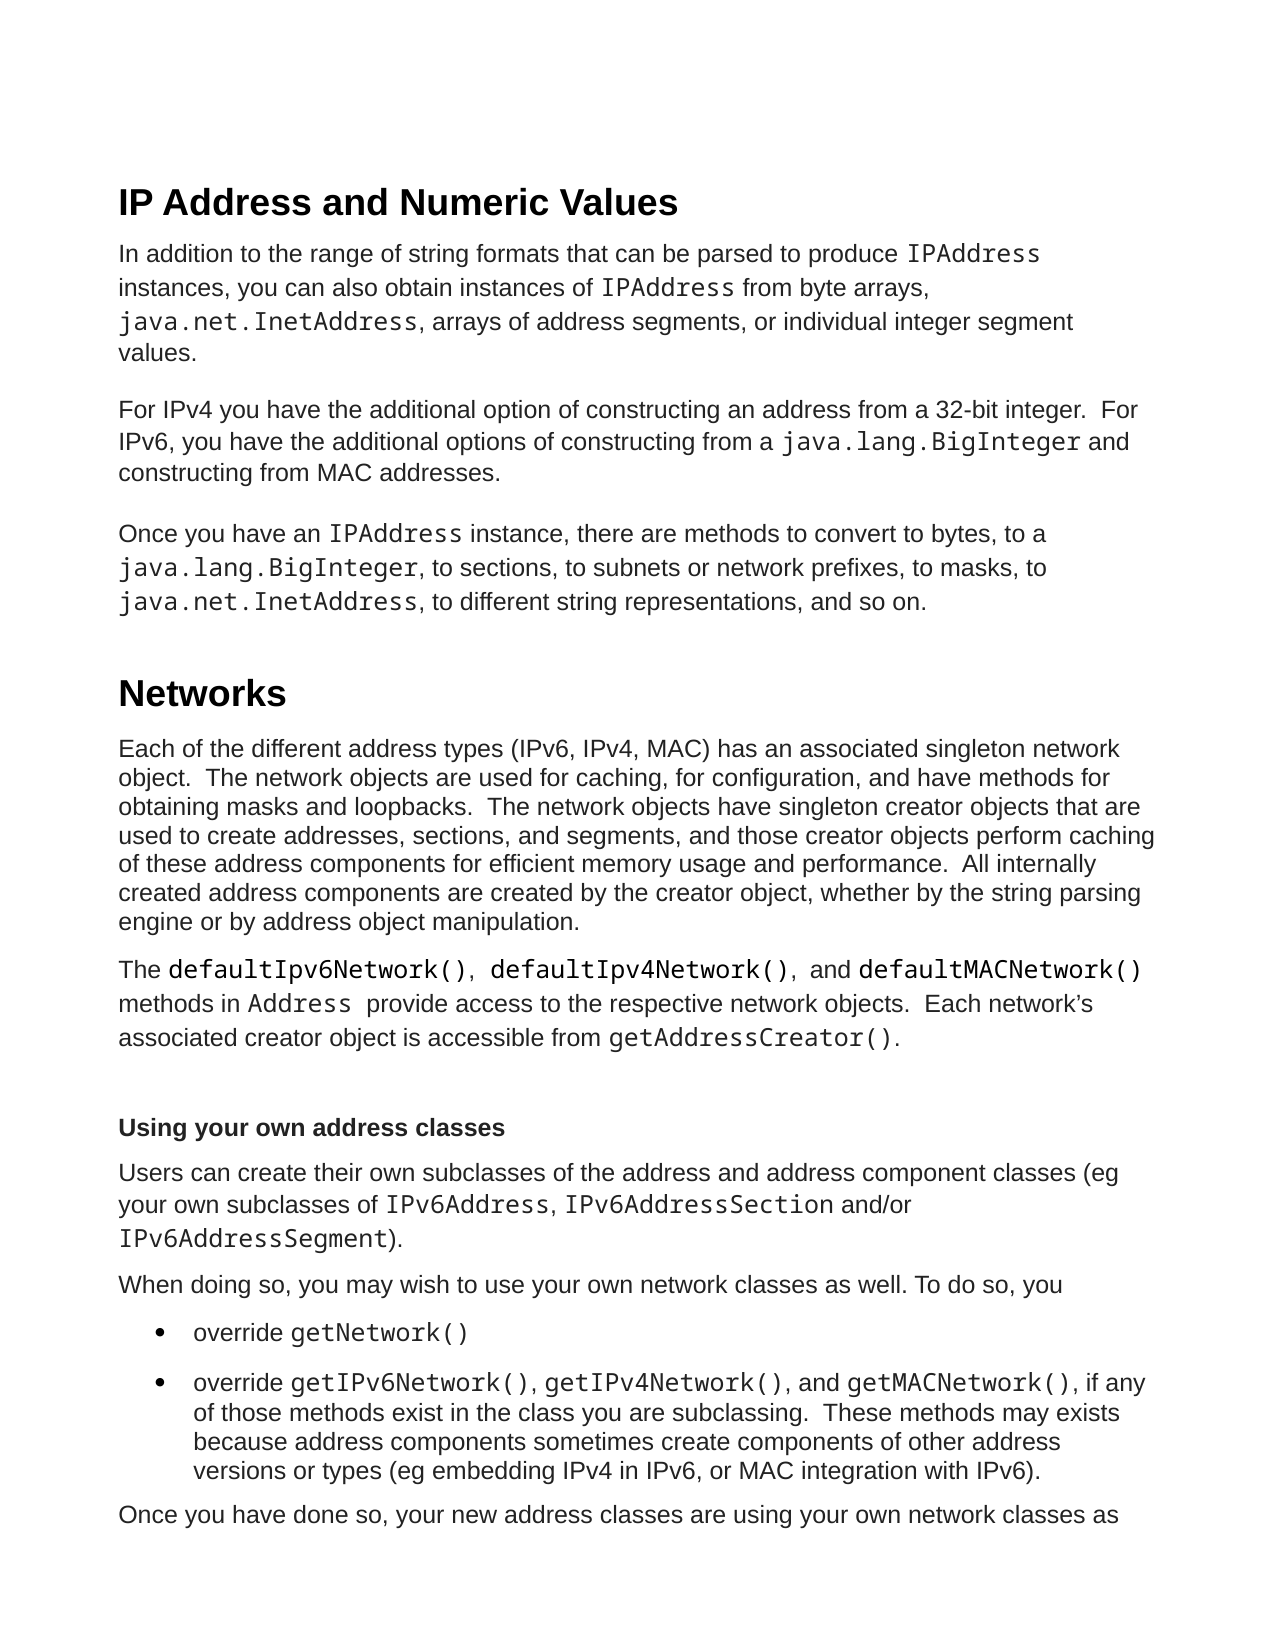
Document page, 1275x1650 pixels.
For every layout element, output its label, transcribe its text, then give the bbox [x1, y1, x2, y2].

text Users can create their own subclasses of the address and address component classes (eg your own subclasses of IPv6Address, IPv6AddressSection and/or IPv6AddressSegment). [118, 1158, 1157, 1255]
list override getNetwork() [156, 1315, 1157, 1349]
subtitle Networks [118, 671, 1157, 714]
text For IPv4 you have the additional option of constructing an address from a 32-bit integer. For IPv6, you have the additional options of constructing from a java.lang.BigInteger and constructing from MAC addresses. [118, 395, 1157, 487]
text Once you have done so, your new address classes are using your own network classes as [118, 1500, 1157, 1529]
text In addition to the range of string formats that can be parsed to produce IPAddress instances, you can also obtain instances of IPAddress from byte arrays, java.net.InetAddress, arrays of address segments, or individual integer segment values. [118, 235, 1157, 366]
text Once you have an IPAddress instance, there are methods to convert to bytes, to a java.lang.BigInteger, to sections, to subnets or network prefixes, to masks, to java.net.InetAddress, to different string representations, and so on. [118, 515, 1157, 617]
text Using your own address classes [118, 1113, 1157, 1142]
list override getIPv6Network(), getIPv4Network(), and getMACNetwork(), if any of those methods exist in the class you are subclassing. These methods may exists because address components sometimes create components of other address versions or types (eg embedding IPv4 in IPv6, or MAC integration with IPv6). [156, 1364, 1157, 1485]
subtitle IP Address and Numeric Values [118, 180, 1157, 223]
text Each of the different address types (IPv6, IPv4, MAC) has an associated singleton network object. The network objects are used for caching, for configuration, and have methods for obtaining masks and loopbacks. The network objects have singleton creator objects that are used to create addresses, sections, and segments, and those creator objects perform caching of these address components for efficient memory usage and performance. All internally created address components are created by the creator object, whether by the string parsing engine or by address object manipulation. [118, 734, 1157, 936]
text The defaultIpv6Network(), defaultIpv4Network(), and defaultMACNetwork() methods in Address provide access to the respective network objects. Each network’s associated creator object is accessible from getAddressCreator(). [118, 951, 1157, 1053]
text When doing so, you may wish to use your own network classes as well. To do so, you [118, 1270, 1157, 1299]
